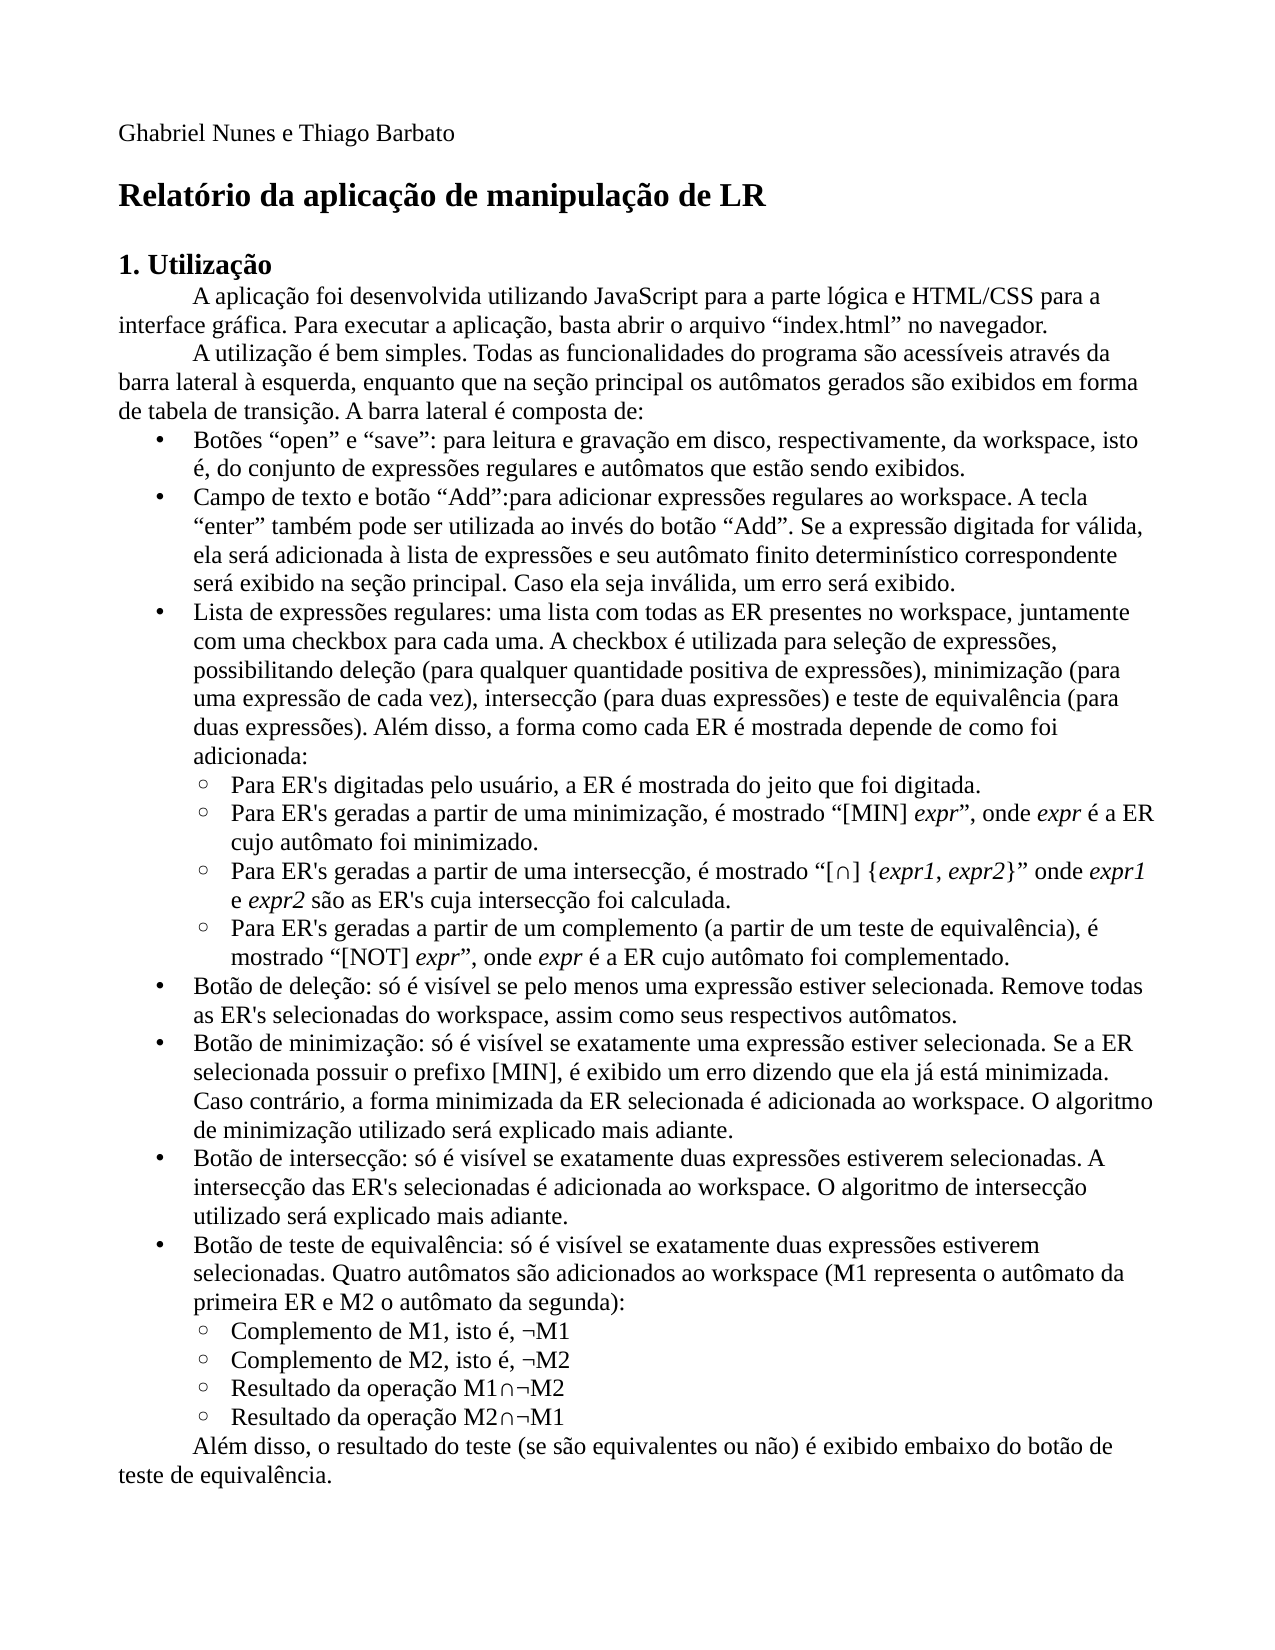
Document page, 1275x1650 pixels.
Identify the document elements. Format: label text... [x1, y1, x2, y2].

list Resultado da operação M2∩¬M1 [193, 1402, 1157, 1431]
text Relatório da aplicação de manipulação de LR [118, 176, 1157, 214]
list Botão de minimização: só é visível se exatamente uma expressão estiver selecionada. Se a ER selecionada possuir o prefixo [MIN], é exibido um erro dizendo que ela já está minimizada. Caso contrário, a forma minimizada da ER selecionada é adicionada ao workspace. O algoritmo de minimização utilizado será explicado mais adiante. [156, 1028, 1157, 1143]
text Além disso, o resultado do teste (se são equivalentes ou não) é exibido embaixo do botão de teste de equivalência. [118, 1431, 1157, 1488]
text A aplicação foi desenvolvida utilizando JavaScript para a parte lógica e HTML/CSS para a interface gráfica. Para executar a aplicação, basta abrir o arquivo “index.html” no navegador. [118, 281, 1157, 338]
list Para ER's geradas a partir de uma minimização, é mostrado “[MIN] expr”, onde expr é a ER cujo autômato foi minimizado. [193, 798, 1157, 856]
list Botão de intersecção: só é visível se exatamente duas expressões estiverem selecionadas. A intersecção das ER's selecionadas é adicionada ao workspace. O algoritmo de intersecção utilizado será explicado mais adiante. [156, 1143, 1157, 1230]
list Campo de texto e botão “Add”:para adicionar expressões regulares ao workspace. A tecla “enter” também pode ser utilizada ao invés do botão “Add”. Se a expressão digitada for válida, ela será adicionada à lista de expressões e seu autômato finito determinístico correspondente será exibido na seção principal. Caso ela seja inválida, um erro será exibido. [156, 482, 1157, 597]
list Para ER's geradas a partir de uma intersecção, é mostrado “[∩] {expr1, expr2}” onde expr1 e expr2 são as ER's cuja intersecção foi calculada. [193, 856, 1157, 913]
list Botão de teste de equivalência: só é visível se exatamente duas expressões estiverem selecionadas. Quatro autômatos são adicionados ao workspace (M1 representa o autômato da primeira ER e M2 o autômato da segunda): [156, 1230, 1157, 1316]
text 1. Utilização [118, 247, 1157, 281]
list Para ER's geradas a partir de um complemento (a partir de um teste de equivalência), é mostrado “[NOT] expr”, onde expr é a ER cujo autômato foi complementado. [193, 913, 1157, 971]
text A utilização é bem simples. Todas as funcionalidades do programa são acessíveis através da barra lateral à esquerda, enquanto que na seção principal os autômatos gerados são exibidos em forma de tabela de transição. A barra lateral é composta de: [118, 338, 1157, 425]
list Para ER's digitadas pelo usuário, a ER é mostrada do jeito que foi digitada. [193, 770, 1157, 798]
list Botão de deleção: só é visível se pelo menos uma expressão estiver selecionada. Remove todas as ER's selecionadas do workspace, assim como seus respectivos autômatos. [156, 971, 1157, 1028]
text Ghabriel Nunes e Thiago Barbato [118, 118, 1157, 147]
list Botões “open” e “save”: para leitura e gravação em disco, respectivamente, da workspace, isto é, do conjunto de expressões regulares e autômatos que estão sendo exibidos. [156, 425, 1157, 482]
list Complemento de M1, isto é, ¬M1 [193, 1316, 1157, 1345]
list Lista de expressões regulares: uma lista com todas as ER presentes no workspace, juntamente com uma checkbox para cada uma. A checkbox é utilizada para seleção de expressões, possibilitando deleção (para qualquer quantidade positiva de expressões), minimização (para uma expressão de cada vez), intersecção (para duas expressões) e teste de equivalência (para duas expressões). Além disso, a forma como cada ER é mostrada depende de como foi adicionada: [156, 597, 1157, 770]
list Complemento de M2, isto é, ¬M2 [193, 1345, 1157, 1373]
list Resultado da operação M1∩¬M2 [193, 1373, 1157, 1402]
